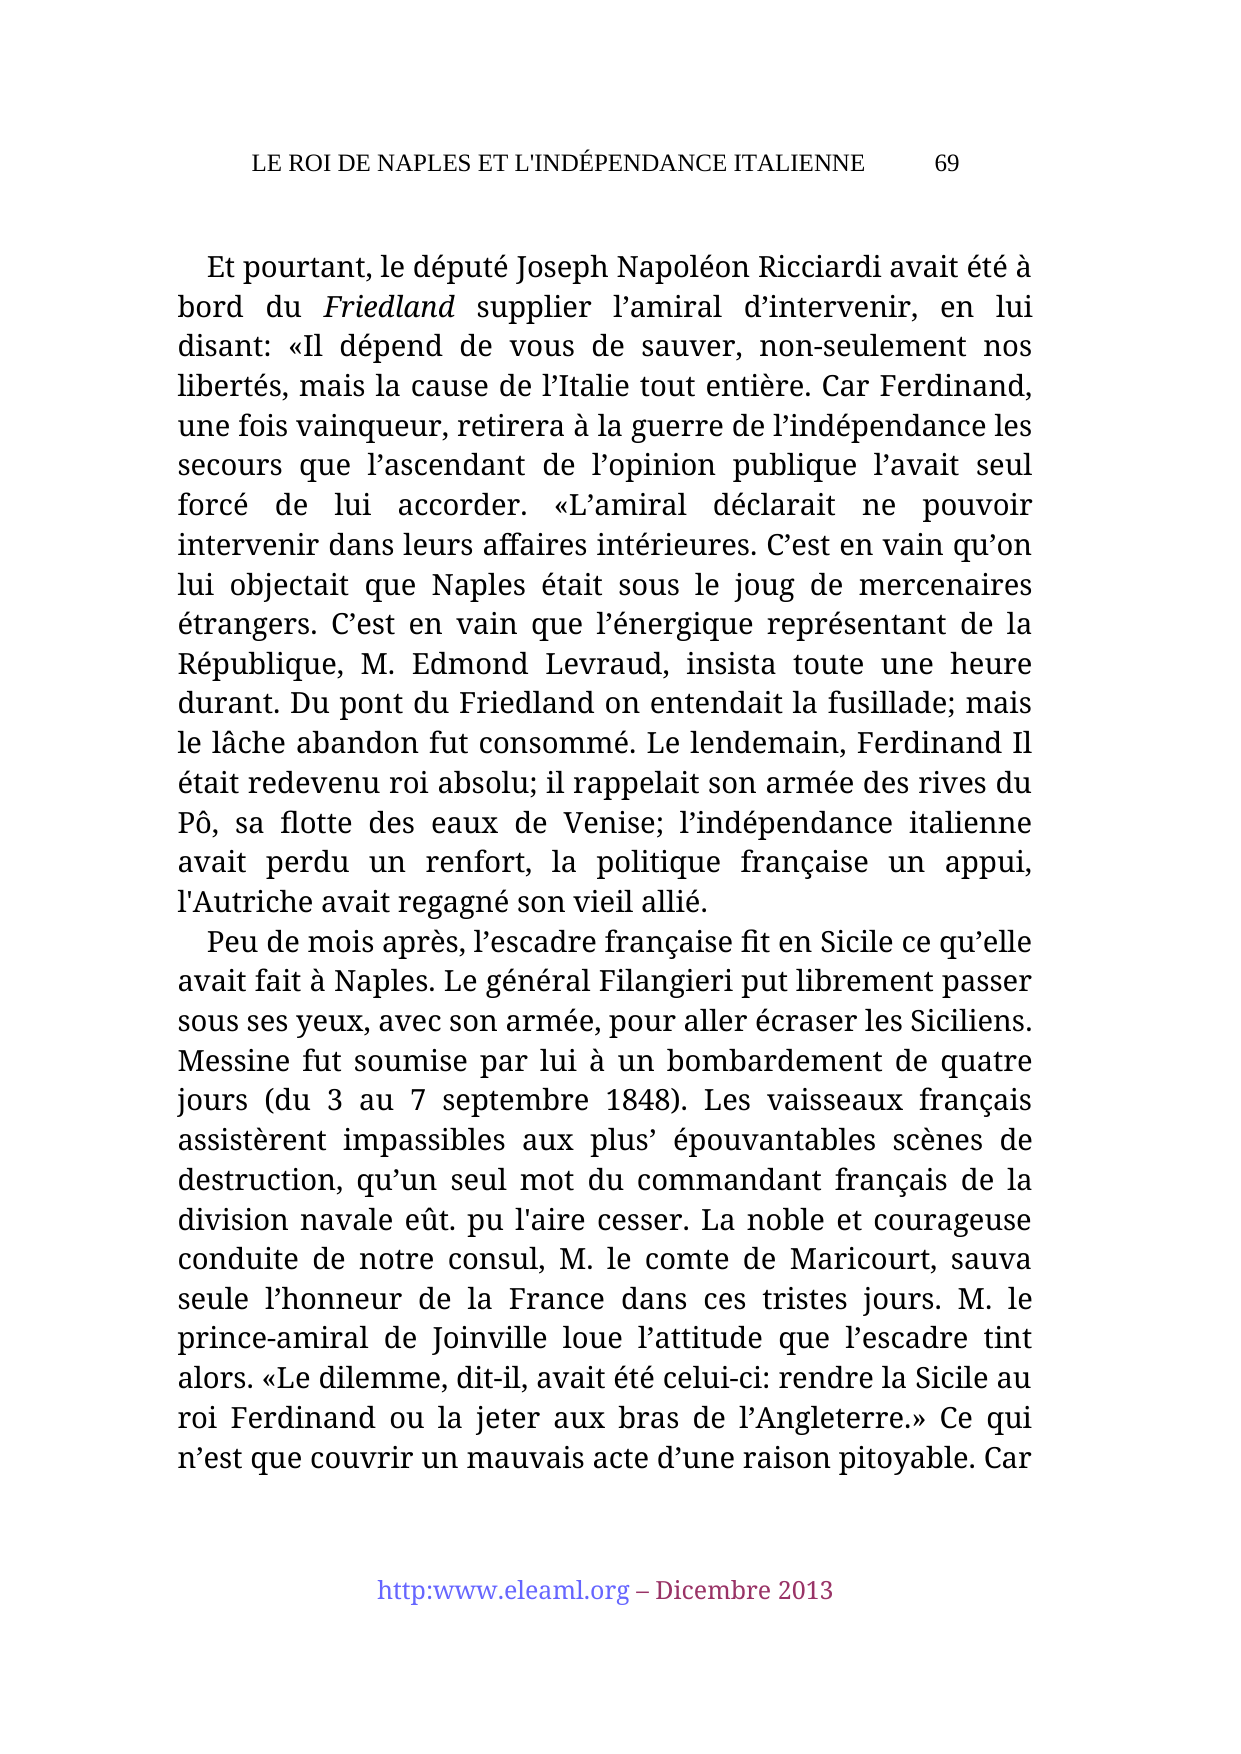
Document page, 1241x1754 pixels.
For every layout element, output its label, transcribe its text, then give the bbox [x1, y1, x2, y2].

text Et pourtant, le député Joseph Napoléon Ricciardi avait été à bord du Friedland supplier l’amiral d’intervenir, en lui disant: «Il dépend de vous de sauver, non-seulement nos libertés, mais la cause de l’Italie tout entière. Car Ferdinand, une fois vainqueur, retirera à la guerre de l’indépendance les secours que l’ascendant de l’opinion publique l’avait seul forcé de lui accorder. «L’amiral déclarait ne pouvoir intervenir dans leurs affaires intérieures. C’est en vain qu’on lui objectait que Naples était sous le joug de mercenaires étrangers. C’est en vain que l’énergique représentant de la République, M. Edmond Levraud, insista toute une heure durant. Du pont du Friedland on entendait la fusillade; mais le lâche abandon fut consommé. Le lendemain, Ferdinand Il était redevenu roi absolu; il rappelait son armée des rives du Pô, sa flotte des eaux de Venise; l’indépendance italienne avait perdu un renfort, la politique française un appui, l'Autriche avait regagné son vieil allié. [177, 246, 1033, 921]
text Peu de mois après, l’escadre française fit en Sicile ce qu’elle avait fait à Naples. Le général Filangieri put librement passer sous ses yeux, avec son armée, pour aller écraser les Siciliens. Messine fut soumise par lui à un bombardement de quatre jours (du 3 au 7 septembre 1848). Les vaisseaux français assistèrent impassibles aux plus’ épouvantables scènes de destruction, qu’un seul mot du commandant français de la division navale eût. pu l'aire cesser. La noble et courageuse conduite de notre consul, M. le comte de Maricourt, sauva seule l’honneur de la France dans ces tristes jours. M. le prince-amiral de Joinville loue l’attitude que l’escadre tint alors. «Le dilemme, dit-il, avait été celui-ci: rendre la Sicile au roi Ferdinand ou la jeter aux bras de l’Angleterre.» Ce qui n’est que couvrir un mauvais acte d’une raison pitoyable. Car [177, 921, 1033, 1477]
